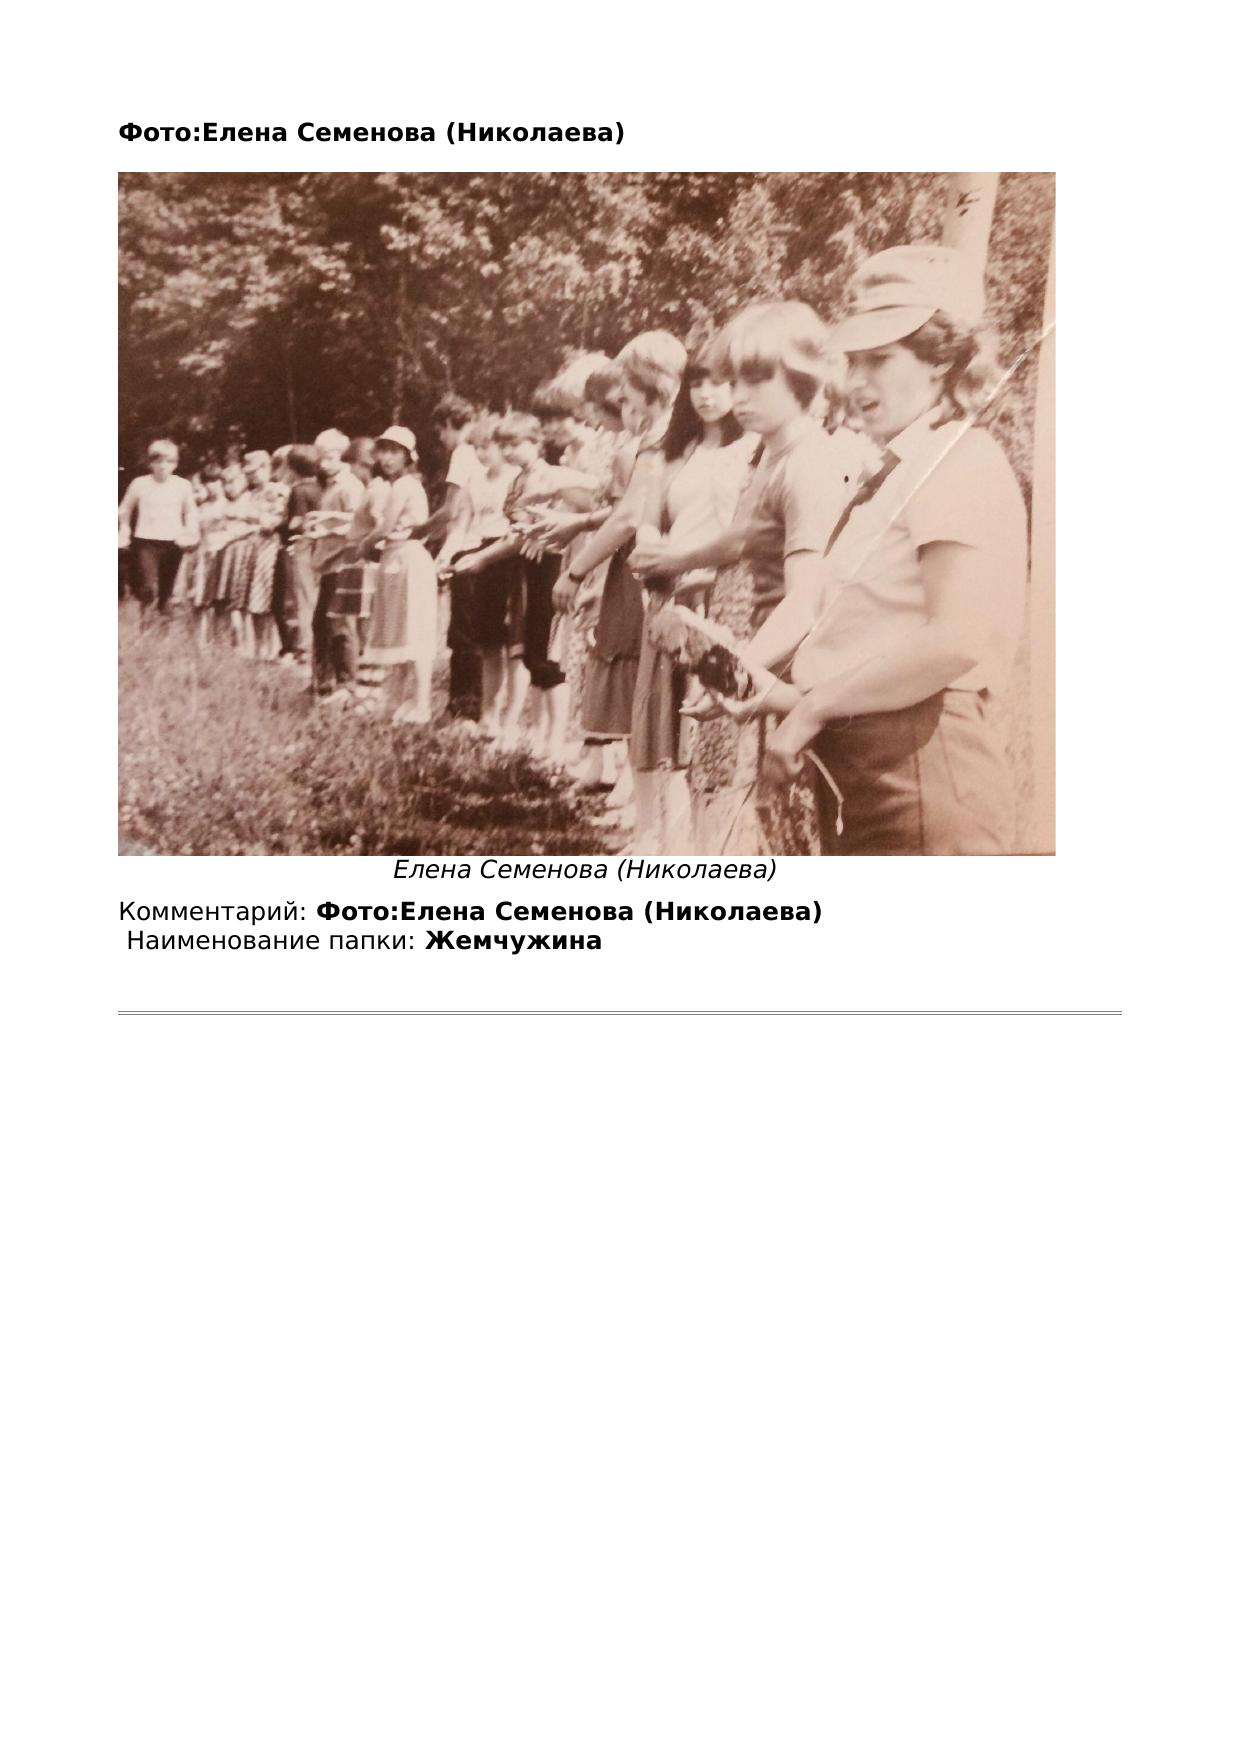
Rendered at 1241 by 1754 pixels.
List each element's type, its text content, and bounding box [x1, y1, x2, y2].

text Елена Семенова (Николаева) [118, 856, 1056, 884]
picture [118, 172, 1056, 856]
text Комментарий: Фото:Елена Семенова (Николаева) Наименование папки: Жемчужина [118, 897, 1122, 984]
subtitle Фото:Елена Семенова (Николаева) [118, 118, 1122, 147]
